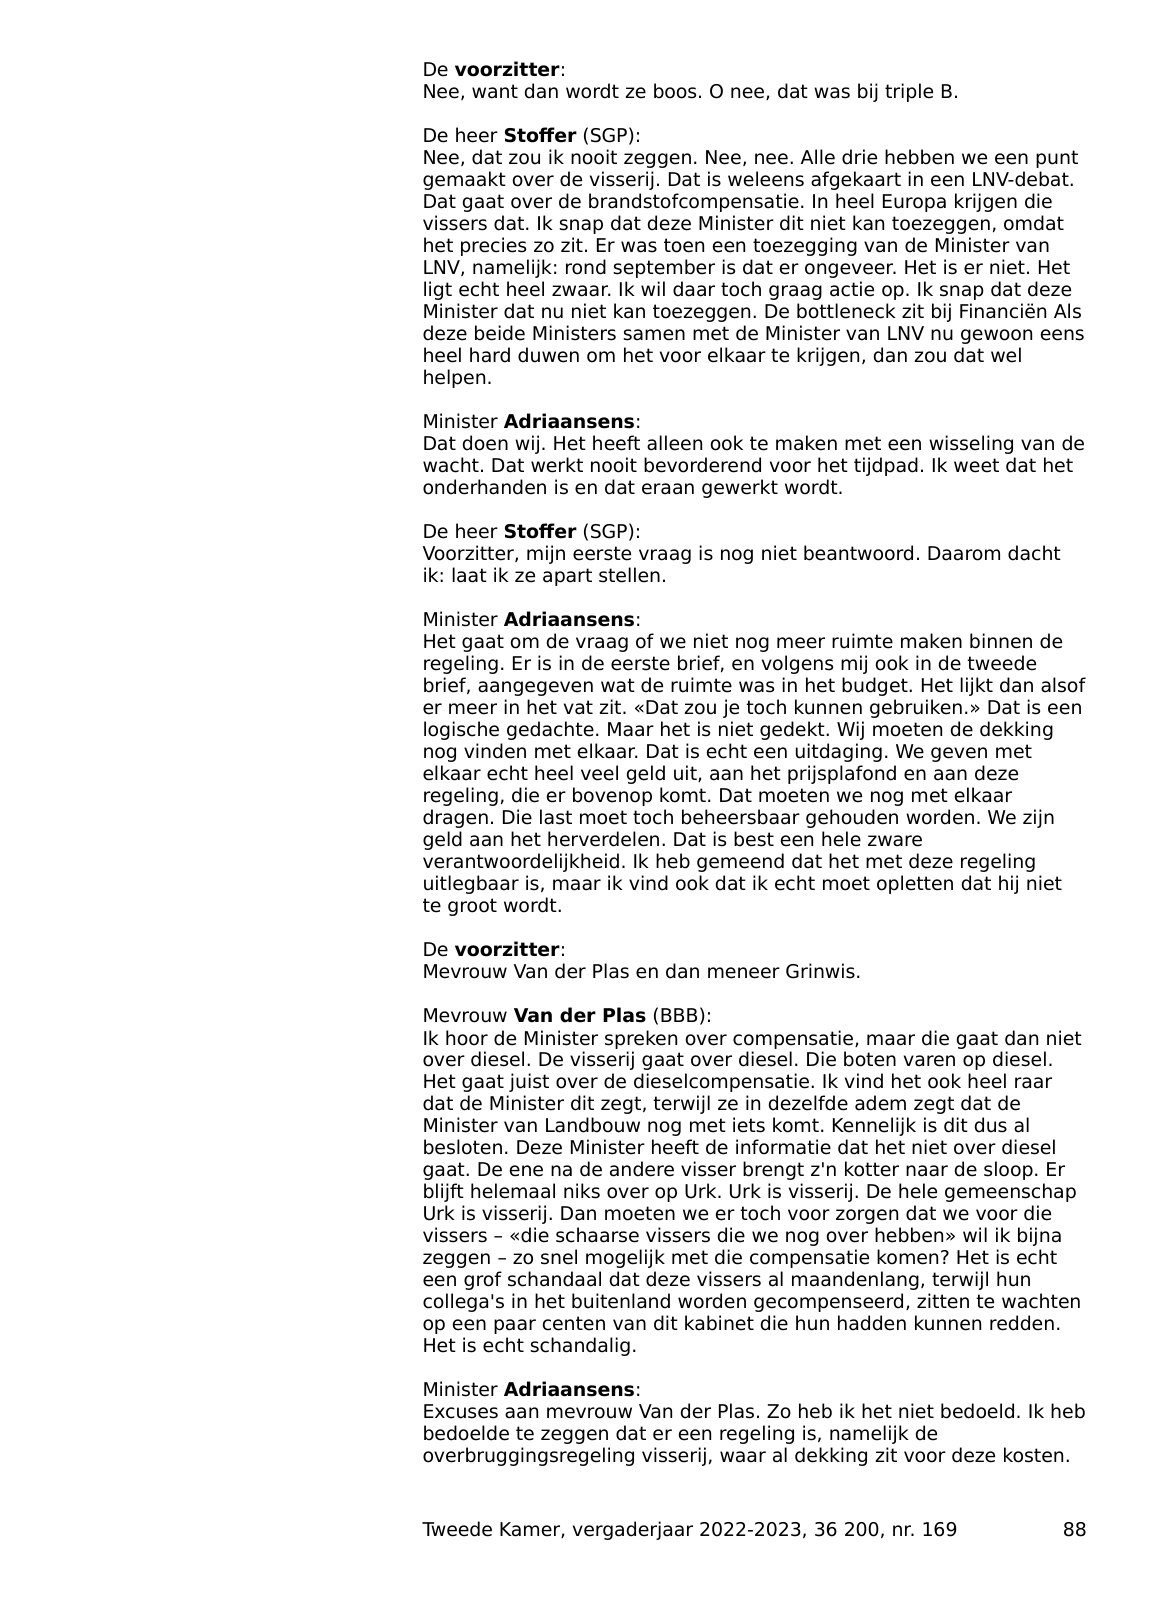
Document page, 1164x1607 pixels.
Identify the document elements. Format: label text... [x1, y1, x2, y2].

text Nee, dat zou ik nooit zeggen. Nee, nee. Alle drie hebben we een punt gemaakt over de visserij. Dat is weleens afgekaart in een LNV-debat. Dat gaat over de brandstofcompensatie. In heel Europa krijgen die vissers dat. Ik snap dat deze Minister dit niet kan toezeggen, omdat het precies zo zit. Er was toen een toezegging van de Minister van LNV, namelijk: rond september is dat er ongeveer. Het is er niet. Het ligt echt heel zwaar. Ik wil daar toch graag actie op. Ik snap dat deze Minister dat nu niet kan toezeggen. De bottleneck zit bij Financiën Als deze beide Ministers samen met de Minister van LNV nu gewoon eens heel hard duwen om het voor elkaar te krijgen, dan zou dat wel helpen. [422, 147, 1087, 389]
text Excuses aan mevrouw Van der Plas. Zo heb ik het niet bedoeld. Ik heb bedoelde te zeggen dat er een regeling is, namelijk de overbruggingsregeling visserij, waar al dekking zit voor deze kosten. [422, 1401, 1087, 1467]
text De voorzitter: [422, 59, 1087, 81]
text Voorzitter, mijn eerste vraag is nog niet beantwoord. Daarom dacht ik: laat ik ze apart stellen. [422, 543, 1087, 587]
text Het gaat om de vraag of we niet nog meer ruimte maken binnen de regeling. Er is in de eerste brief, en volgens mij ook in de tweede brief, aangegeven wat de ruimte was in het budget. Het lijkt dan alsof er meer in het vat zit. «Dat zou je toch kunnen gebruiken.» Dat is een logische gedachte. Maar het is niet gedekt. Wij moeten de dekking nog vinden met elkaar. Dat is echt een uitdaging. We geven met elkaar echt heel veel geld uit, aan het prijsplafond en aan deze regeling, die er bovenop komt. Dat moeten we nog met elkaar dragen. Die last moet toch beheersbaar gehouden worden. We zijn geld aan het herverdelen. Dat is best een hele zware verantwoordelijkheid. Ik heb gemeend dat het met deze regeling uitlegbaar is, maar ik vind ook dat ik echt moet opletten dat hij niet te groot wordt. [422, 631, 1087, 917]
text Dat doen wij. Het heeft alleen ook te maken met een wisseling van de wacht. Dat werkt nooit bevorderend voor het tijdpad. Ik weet dat het onderhanden is en dat eraan gewerkt wordt. [422, 433, 1087, 499]
text Minister Adriaansens: [422, 1379, 1087, 1401]
text Minister Adriaansens: [422, 609, 1087, 631]
text Minister Adriaansens: [422, 411, 1087, 433]
text Nee, want dan wordt ze boos. O nee, dat was bij triple B. [422, 81, 1087, 103]
text Mevrouw Van der Plas (BBB): [422, 1005, 1087, 1027]
text De voorzitter: [422, 939, 1087, 961]
text De heer Stoffer (SGP): [422, 521, 1087, 543]
text Ik hoor de Minister spreken over compensatie, maar die gaat dan niet over diesel. De visserij gaat over diesel. Die boten varen op diesel. Het gaat juist over de dieselcompensatie. Ik vind het ook heel raar dat de Minister dit zegt, terwijl ze in dezelfde adem zegt dat de Minister van Landbouw nog met iets komt. Kennelijk is dit dus al besloten. Deze Minister heeft de informatie dat het niet over diesel gaat. De ene na de andere visser brengt z'n kotter naar de sloop. Er blijft helemaal niks over op Urk. Urk is visserij. De hele gemeenschap Urk is visserij. Dan moeten we er toch voor zorgen dat we voor die vissers – «die schaarse vissers die we nog over hebben» wil ik bijna zeggen – zo snel mogelijk met die compensatie komen? Het is echt een grof schandaal dat deze vissers al maandenlang, terwijl hun collega's in het buitenland worden gecompenseerd, zitten te wachten op een paar centen van dit kabinet die hun hadden kunnen redden. Het is echt schandalig. [422, 1027, 1087, 1357]
text Mevrouw Van der Plas en dan meneer Grinwis. [422, 961, 1087, 983]
text De heer Stoffer (SGP): [422, 125, 1087, 147]
